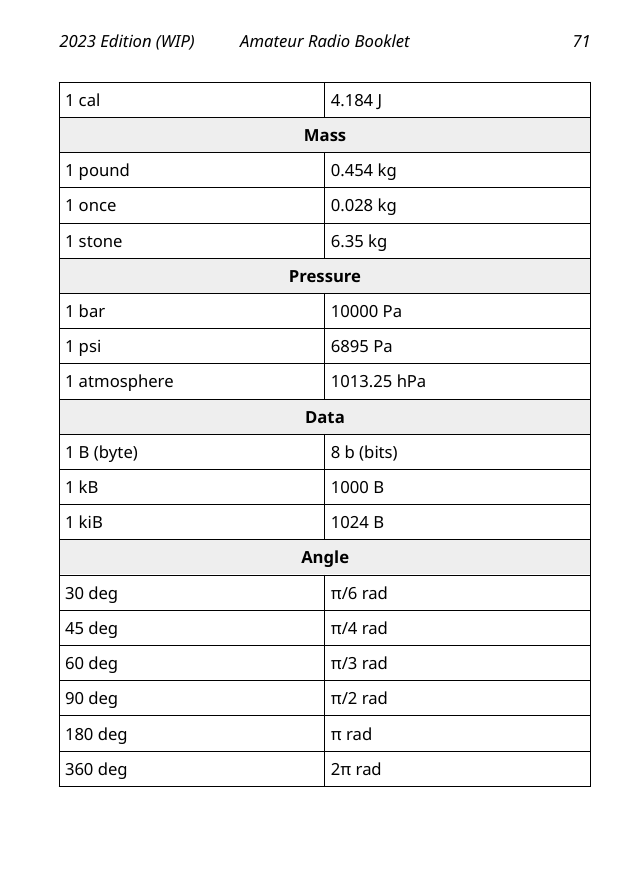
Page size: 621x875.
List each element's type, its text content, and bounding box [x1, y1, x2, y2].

table_cell π/2 rad [325, 681, 590, 715]
table_cell 1 B (byte) [60, 435, 324, 469]
table_cell 30 deg [60, 576, 324, 610]
table_cell 1 stone [60, 224, 324, 258]
table_cell 1 pound [60, 153, 324, 187]
table_cell π/6 rad [325, 576, 590, 610]
table_cell 2π rad [325, 752, 590, 786]
table_cell 0.028 kg [325, 188, 590, 222]
table_cell 60 deg [60, 646, 324, 680]
table_cell 6895 Pa [325, 329, 590, 363]
table_cell 360 deg [60, 752, 324, 786]
table_cell 1 psi [60, 329, 324, 363]
table_cell Angle [60, 540, 590, 574]
table_cell 1 atmosphere [60, 364, 324, 398]
table_cell 1024 B [325, 505, 590, 539]
table_cell 1 cal [60, 83, 324, 117]
table_cell Data [60, 400, 590, 434]
table_cell 1 bar [60, 294, 324, 328]
table_cell π/4 rad [325, 611, 590, 645]
table_cell Mass [60, 118, 590, 152]
table_cell π rad [325, 716, 590, 751]
table_cell 10000 Pa [325, 294, 590, 328]
table_cell 8 b (bits) [325, 435, 590, 469]
table_cell 1013.25 hPa [325, 364, 590, 398]
table_cell 4.184 J [325, 83, 590, 117]
table_cell 1000 B [325, 470, 590, 504]
table_cell 45 deg [60, 611, 324, 645]
table_cell 180 deg [60, 716, 324, 751]
table_cell π/3 rad [325, 646, 590, 680]
table_cell 0.454 kg [325, 153, 590, 187]
table_cell Pressure [60, 259, 590, 293]
table_cell 6.35 kg [325, 224, 590, 258]
table_cell 1 once [60, 188, 324, 222]
table_cell 90 deg [60, 681, 324, 715]
table_cell 1 kiB [60, 505, 324, 539]
table_cell 1 kB [60, 470, 324, 504]
